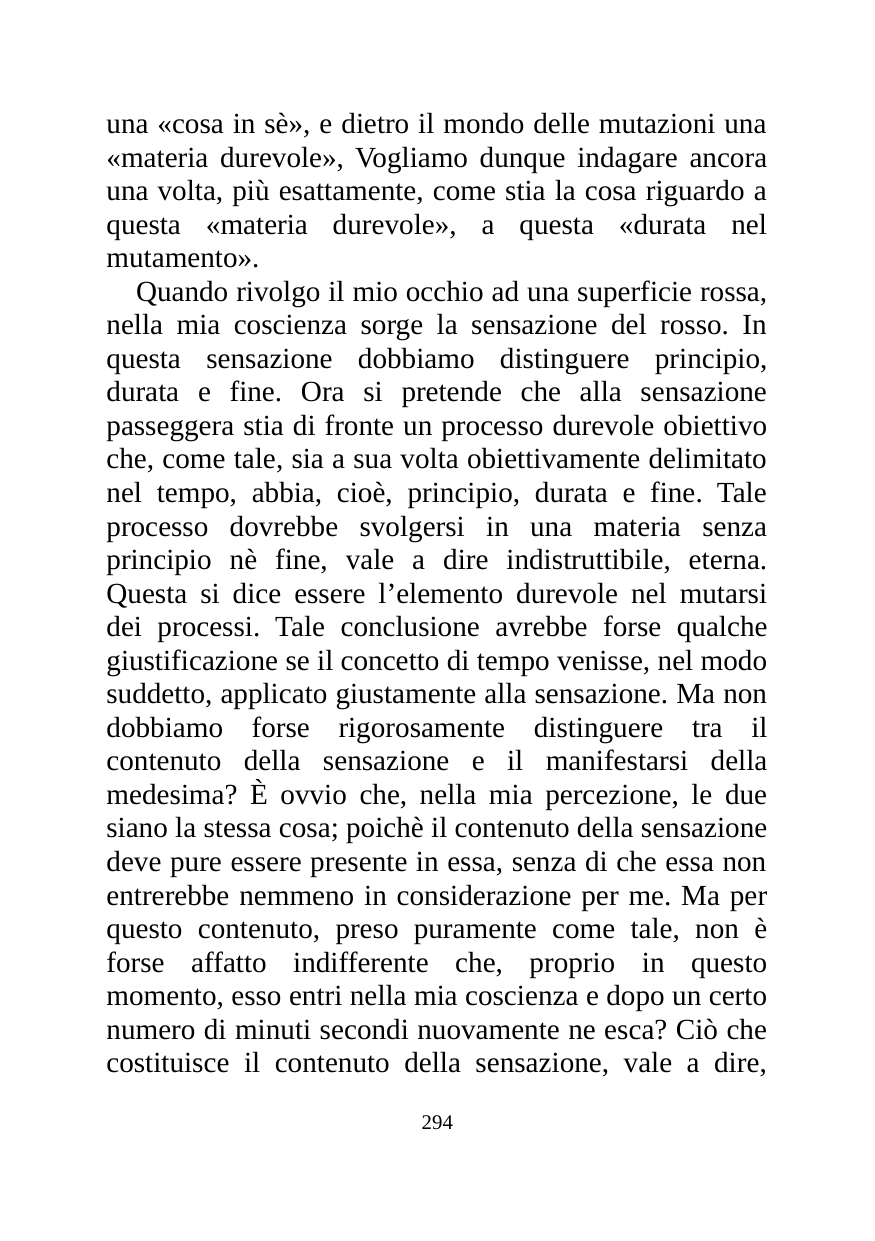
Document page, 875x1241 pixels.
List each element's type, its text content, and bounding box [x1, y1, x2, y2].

text una «cosa in sè», e dietro il mondo delle mutazioni una «materia durevole», Vogliamo dunque indagare ancora una volta, più esattamente, come stia la cosa riguardo a questa «materia durevole», a questa «durata nel mutamento». [106, 106, 768, 274]
text Quando rivolgo il mio occhio ad una superficie rossa, nella mia coscienza sorge la sensazione del rosso. In questa sensazione dobbiamo distinguere principio, durata e fine. Ora si pretende che alla sensazione passeggera stia di fronte un processo durevole obiettivo che, come tale, sia a sua volta obiettivamente delimitato nel tempo, abbia, cioè, principio, durata e fine. Tale processo dovrebbe svolgersi in una materia senza principio nè fine, vale a dire indistruttibile, eterna. Questa si dice essere l’elemento durevole nel mutarsi dei processi. Tale conclusione avrebbe forse qualche giustificazione se il concetto di tempo venisse, nel modo suddetto, applicato giustamente alla sensazione. Ma non dobbiamo forse rigorosamente distinguere tra il contenuto della sensazione e il manifestarsi della medesima? È ovvio che, nella mia percezione, le due siano la stessa cosa; poichè il contenuto della sensazione deve pure essere presente in essa, senza di che essa non entrerebbe nemmeno in considerazione per me. Ma per questo contenuto, preso puramente come tale, non è forse affatto indifferente che, proprio in questo momento, esso entri nella mia coscienza e dopo un certo numero di minuti secondi nuovamente ne esca? Ciò che costituisce il contenuto della sensazione, vale a dire, [106, 274, 768, 1079]
